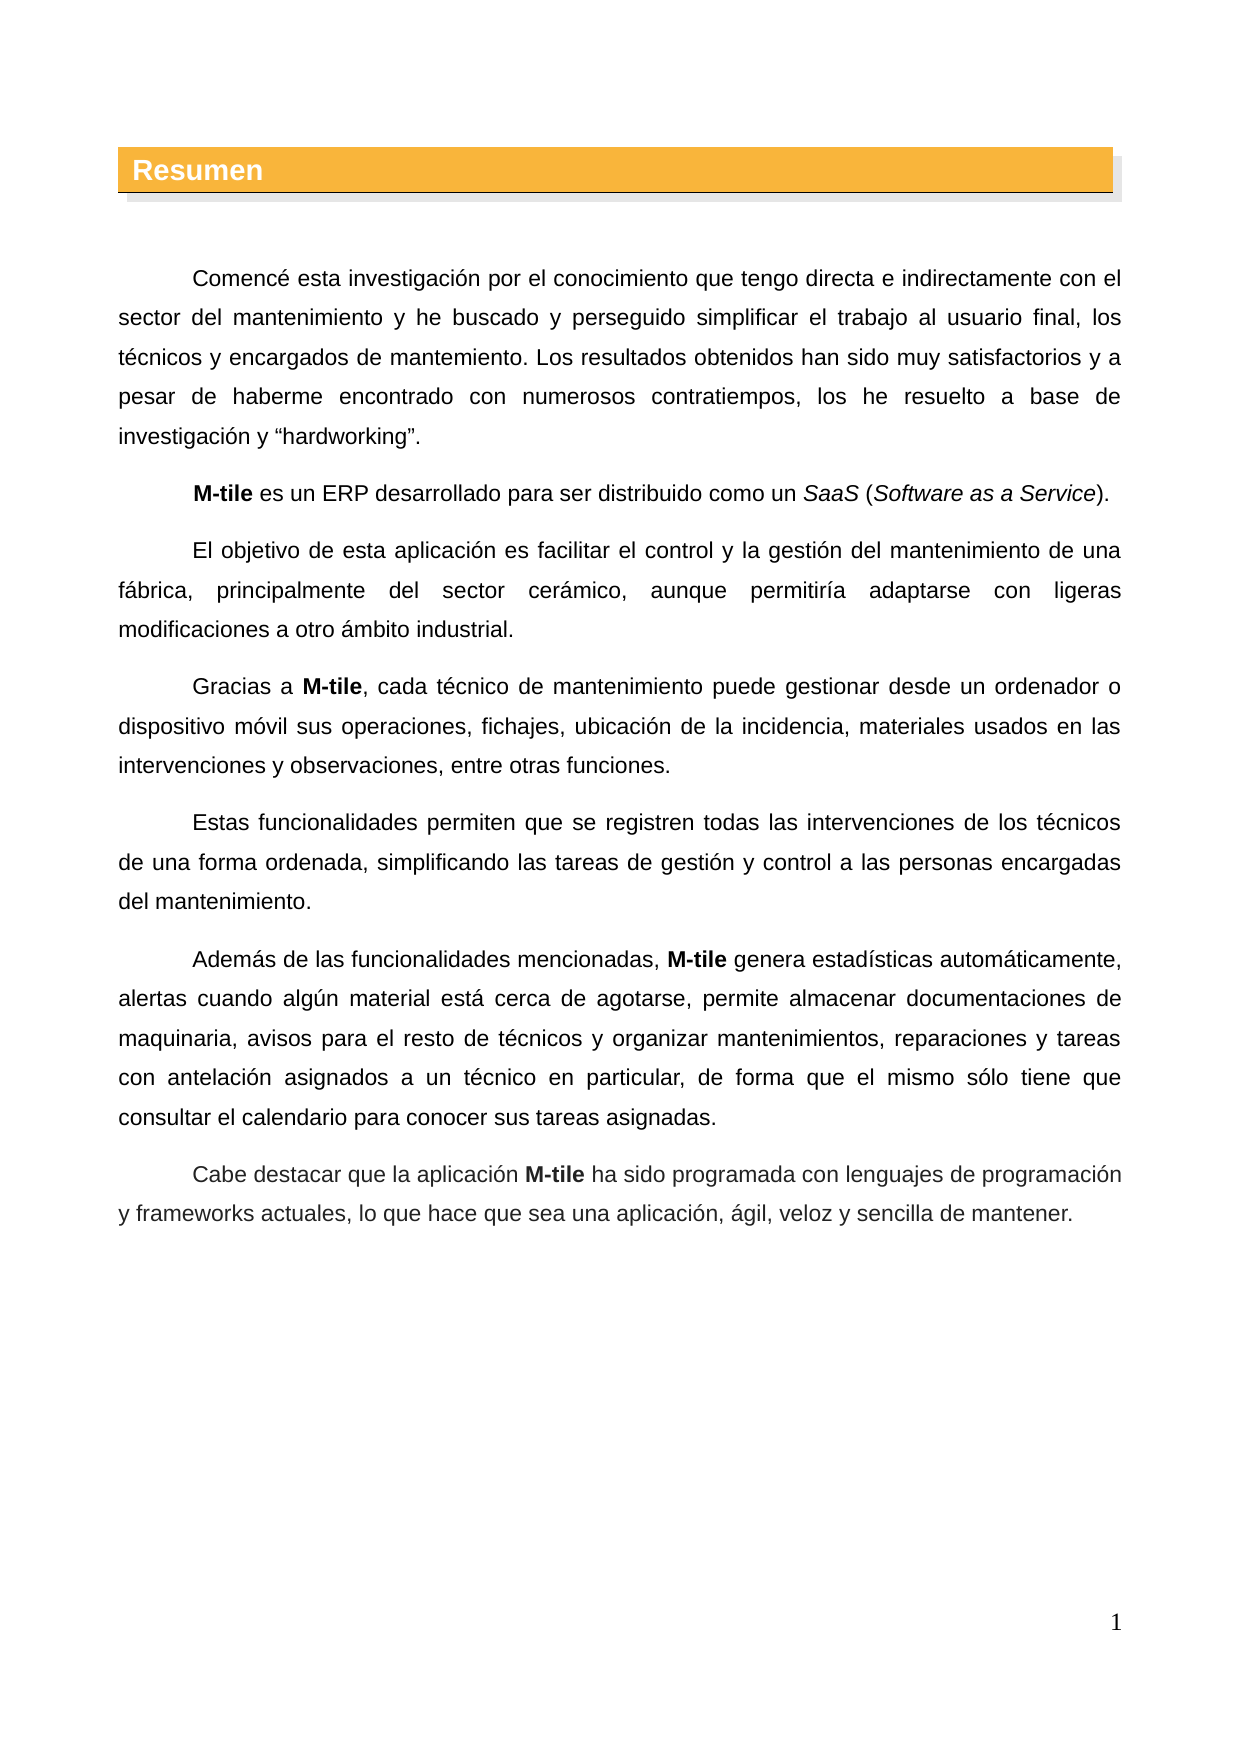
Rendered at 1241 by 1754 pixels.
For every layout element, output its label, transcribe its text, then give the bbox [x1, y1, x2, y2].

text M-tile es un ERP desarrollado para ser distribuido como un SaaS (Software as a Service). [118, 480, 1122, 506]
text Comencé esta investigación por el conocimiento que tengo directa e indirectamente con el sector del mantenimiento y he buscado y perseguido simplificar el trabajo al usuario final, los técnicos y encargados de mantemiento. Los resultados obtenidos han sido muy satisfactorios y a pesar de haberme encontrado con numerosos contratiempos, los he resuelto a base de investigación y “hardworking”. [118, 265, 1122, 449]
text Gracias a M-tile, cada técnico de mantenimiento puede gestionar desde un ordenador o dispositivo móvil sus operaciones, fichajes, ubicación de la incidencia, materiales usados en las intervenciones y observaciones, entre otras funciones. [118, 673, 1122, 778]
text Cabe destacar que la aplicación M-tile ha sido programada con lenguajes de programación y frameworks actuales, lo que hace que sea una aplicación, ágil, veloz y sencilla de mantener. [118, 1161, 1122, 1226]
text Además de las funcionalidades mencionadas, M-tile genera estadísticas automáticamente, alertas cuando algún material está cerca de agotarse, permite almacenar documentaciones de maquinaria, avisos para el resto de técnicos y organizar mantenimientos, reparaciones y tareas con antelación asignados a un técnico en particular, de forma que el mismo sólo tiene que consultar el calendario para conocer sus tareas asignadas. [118, 946, 1122, 1130]
table_header Resumen [118, 147, 1113, 192]
text El objetivo de esta aplicación es facilitar el control y la gestión del mantenimiento de una fábrica, principalmente del sector cerámico, aunque permitiría adaptarse con ligeras modificaciones a otro ámbito industrial. [118, 537, 1122, 642]
text Estas funcionalidades permiten que se registren todas las intervenciones de los técnicos de una forma ordenada, simplificando las tareas de gestión y control a las personas encargadas del mantenimiento. [118, 809, 1122, 915]
